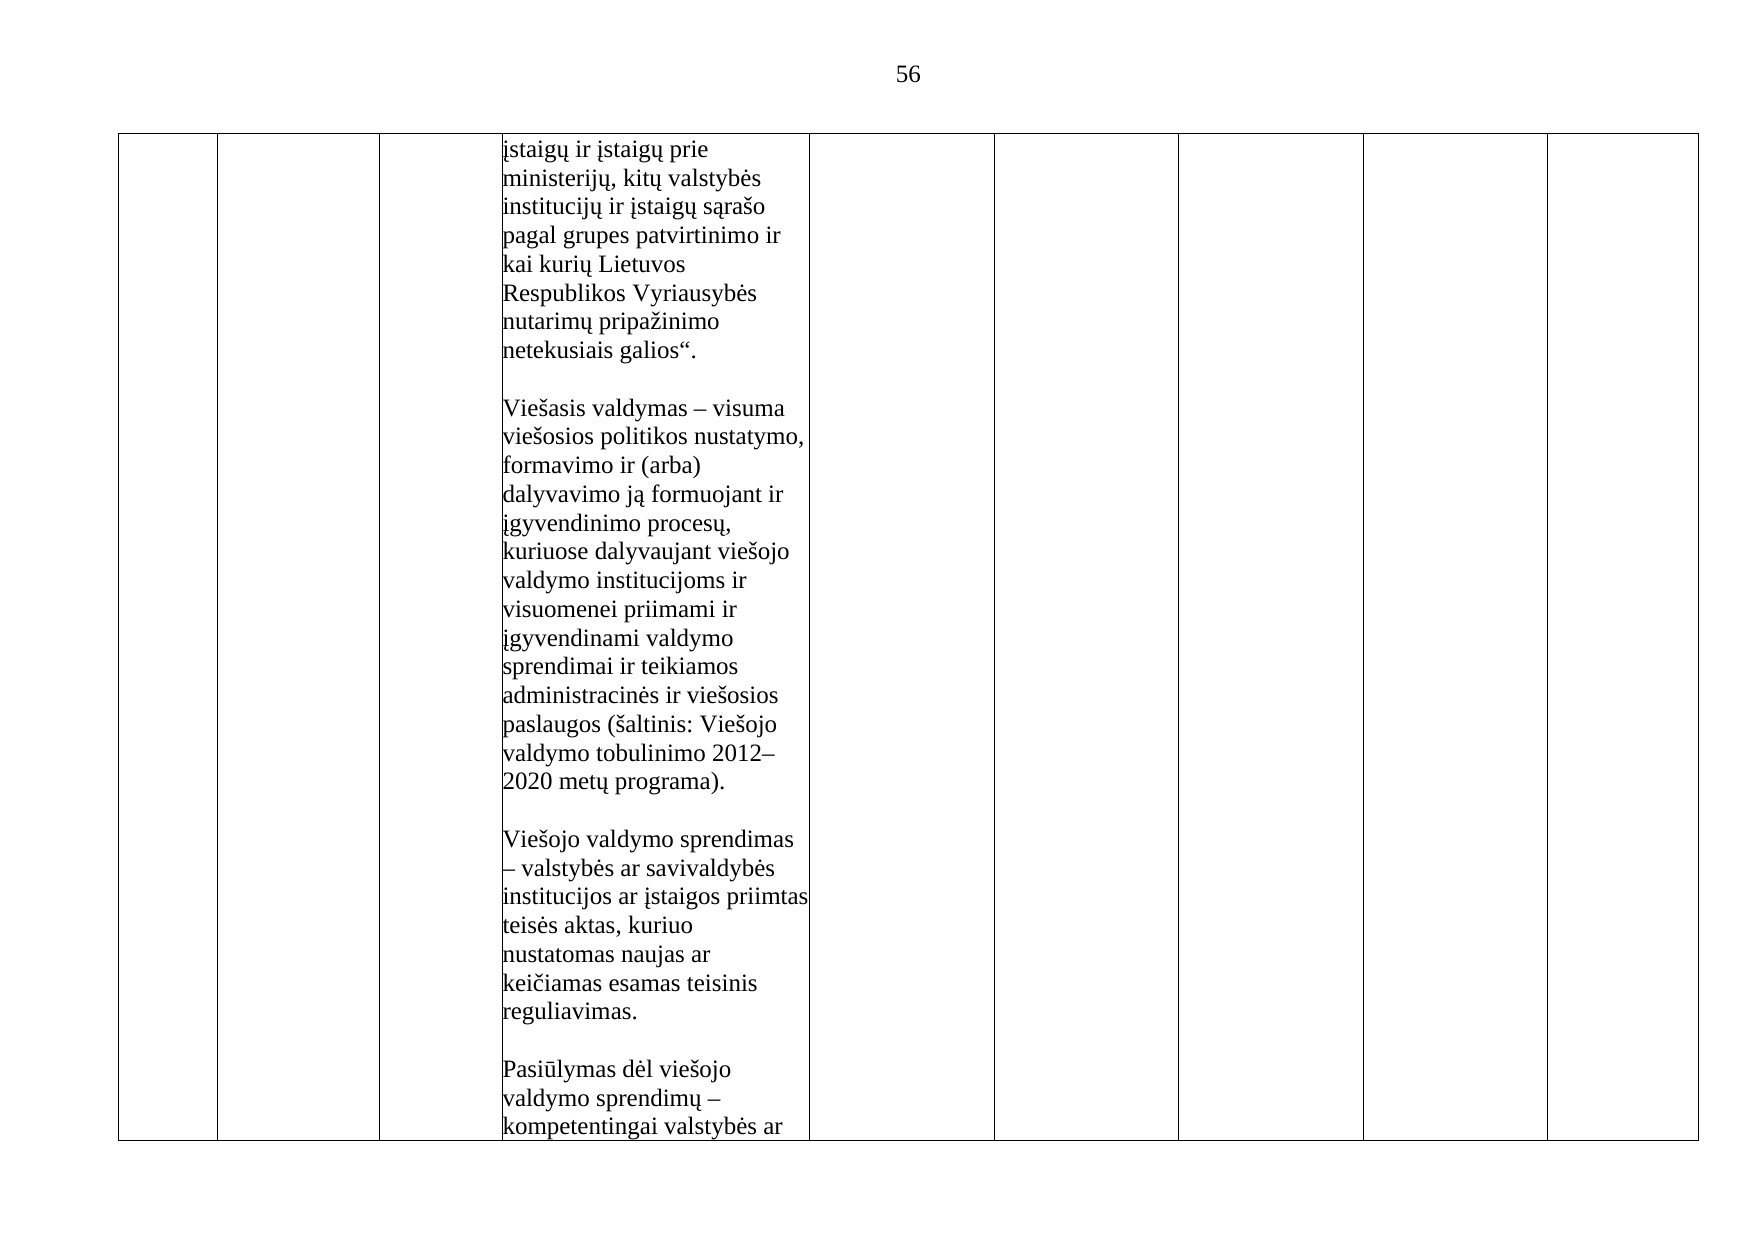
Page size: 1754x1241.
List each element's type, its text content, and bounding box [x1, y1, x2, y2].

table_cell [995, 134, 1178, 1140]
table_cell [1548, 134, 1698, 1140]
table_cell [810, 134, 994, 1140]
table_cell [380, 134, 502, 1140]
table_cell įstaigų ir įstaigų prie ministerijų, kitų valstybės institucijų ir įstaigų sąrašo pagal grupes patvirtinimo ir kai kurių Lietuvos Respublikos Vyriausybės nutarimų pripažinimo netekusiais galios“. Viešasis valdymas – visuma viešosios politikos nustatymo, formavimo ir (arba) dalyvavimo ją formuojant ir įgyvendinimo procesų, kuriuose dalyvaujant viešojo valdymo institucijoms ir visuomenei priimami ir įgyvendinami valdymo sprendimai ir teikiamos administracinės ir viešosios paslaugos (šaltinis: Viešojo valdymo tobulinimo 2012–2020 metų programa). Viešojo valdymo sprendimas – valstybės ar savivaldybės institucijos ar įstaigos priimtas teisės aktas, kuriuo nustatomas naujas ar keičiamas esamas teisinis reguliavimas. Pasiūlymas dėl viešojo valdymo sprendimų – kompetentingai valstybės ar [503, 134, 809, 1140]
table_cell [119, 134, 217, 1140]
table_cell [1364, 134, 1547, 1140]
table_cell [1179, 134, 1363, 1140]
table_cell [218, 134, 379, 1140]
